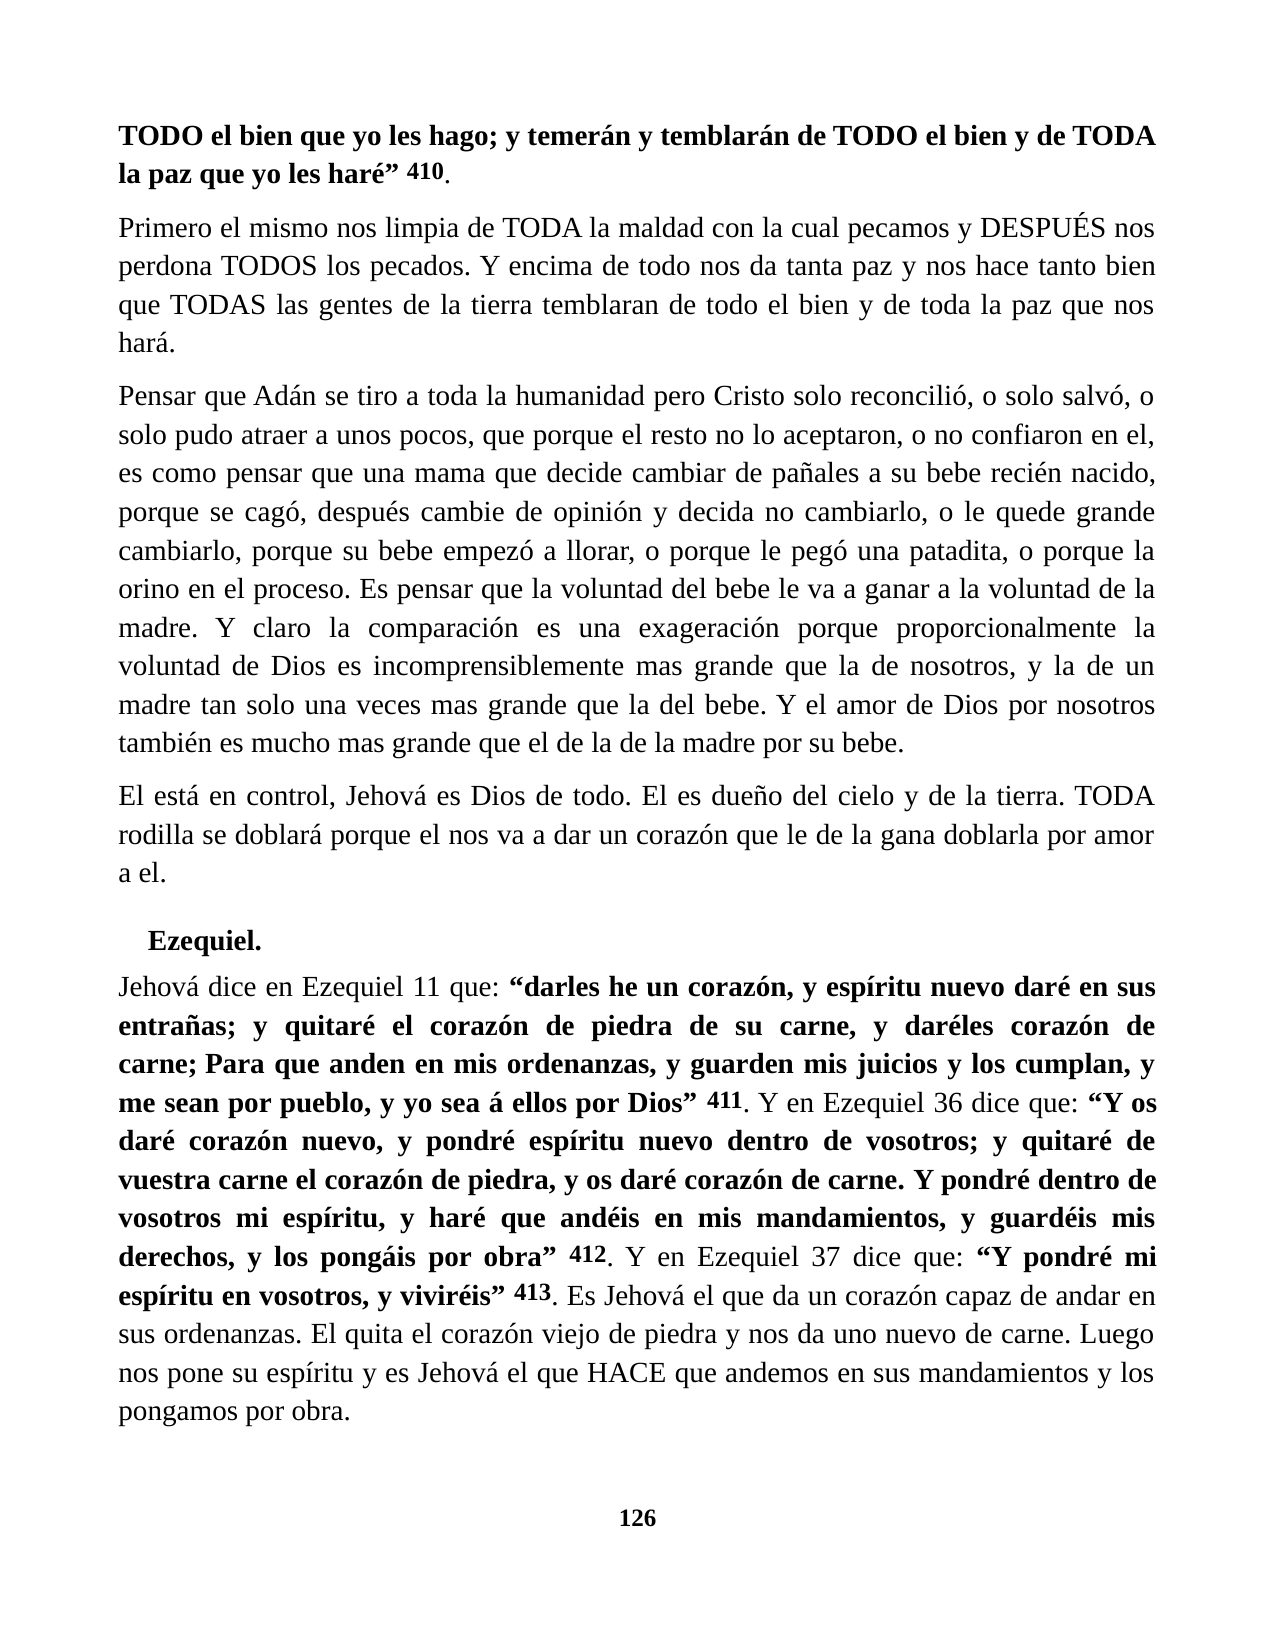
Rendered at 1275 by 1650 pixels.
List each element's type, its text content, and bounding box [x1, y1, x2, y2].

subtitle Ezequiel. [148, 923, 1157, 957]
text Jehová dice en Ezequiel 11 que: “darles he un corazón, y espíritu nuevo daré en sus entrañas; y quitaré el corazón de piedra de su carne, y daréles corazón de carne; Para que anden en mis ordenanzas, y guarden mis juicios y los cumplan, y me sean por pueblo, y yo sea á ellos por Dios” . Y en Ezequiel 36 dice que: “Y os daré corazón nuevo, y pondré espíritu nuevo dentro de vosotros; y quitaré de vuestra carne el corazón de piedra, y os daré corazón de carne. Y pondré dentro de vosotros mi espíritu, y haré que andéis en mis mandamientos, y guardéis mis derechos, y los pongáis por obra” . Y en Ezequiel 37 dice que: “Y pondré mi espíritu en vosotros, y viviréis” . Es Jehová el que da un corazón capaz de andar en sus ordenanzas. El quita el corazón viejo de piedra y nos da uno nuevo de carne. Luego nos pone su espíritu y es Jehová el que HACE que andemos en sus mandamientos y los pongamos por obra. [118, 969, 1157, 1427]
text Pensar que Adán se tiro a toda la humanidad pero Cristo solo reconcilió, o solo salvó, o solo pudo atraer a unos pocos, que porque el resto no lo aceptaron, o no confiaron en el, es como pensar que una mama que decide cambiar de pañales a su bebe recién nacido, porque se cagó, después cambie de opinión y decida no cambiarlo, o le quede grande cambiarlo, porque su bebe empezó a llorar, o porque le pegó una patadita, o porque la orino en el proceso. Es pensar que la voluntad del bebe le va a ganar a la voluntad de la madre. Y claro la comparación es una exageración porque proporcionalmente la voluntad de Dios es incomprensiblemente mas grande que la de nosotros, y la de un madre tan solo una veces mas grande que la del bebe. Y el amor de Dios por nosotros también es mucho mas grande que el de la de la madre por su bebe. [118, 378, 1157, 759]
text TODO el bien que yo les hago; y temerán y temblarán de TODO el bien y de TODA la paz que yo les haré” . [118, 118, 1157, 190]
text El está en control, Jehová es Dios de todo. El es dueño del cielo y de la tierra. TODA rodilla se doblará porque el nos va a dar un corazón que le de la gana doblarla por amor a el. [118, 778, 1157, 889]
text Primero el mismo nos limpia de TODA la maldad con la cual pecamos y DESPUÉS nos perdona TODOS los pecados. Y encima de todo nos da tanta paz y nos hace tanto bien que TODAS las gentes de la tierra temblaran de todo el bien y de toda la paz que nos hará. [118, 210, 1157, 359]
